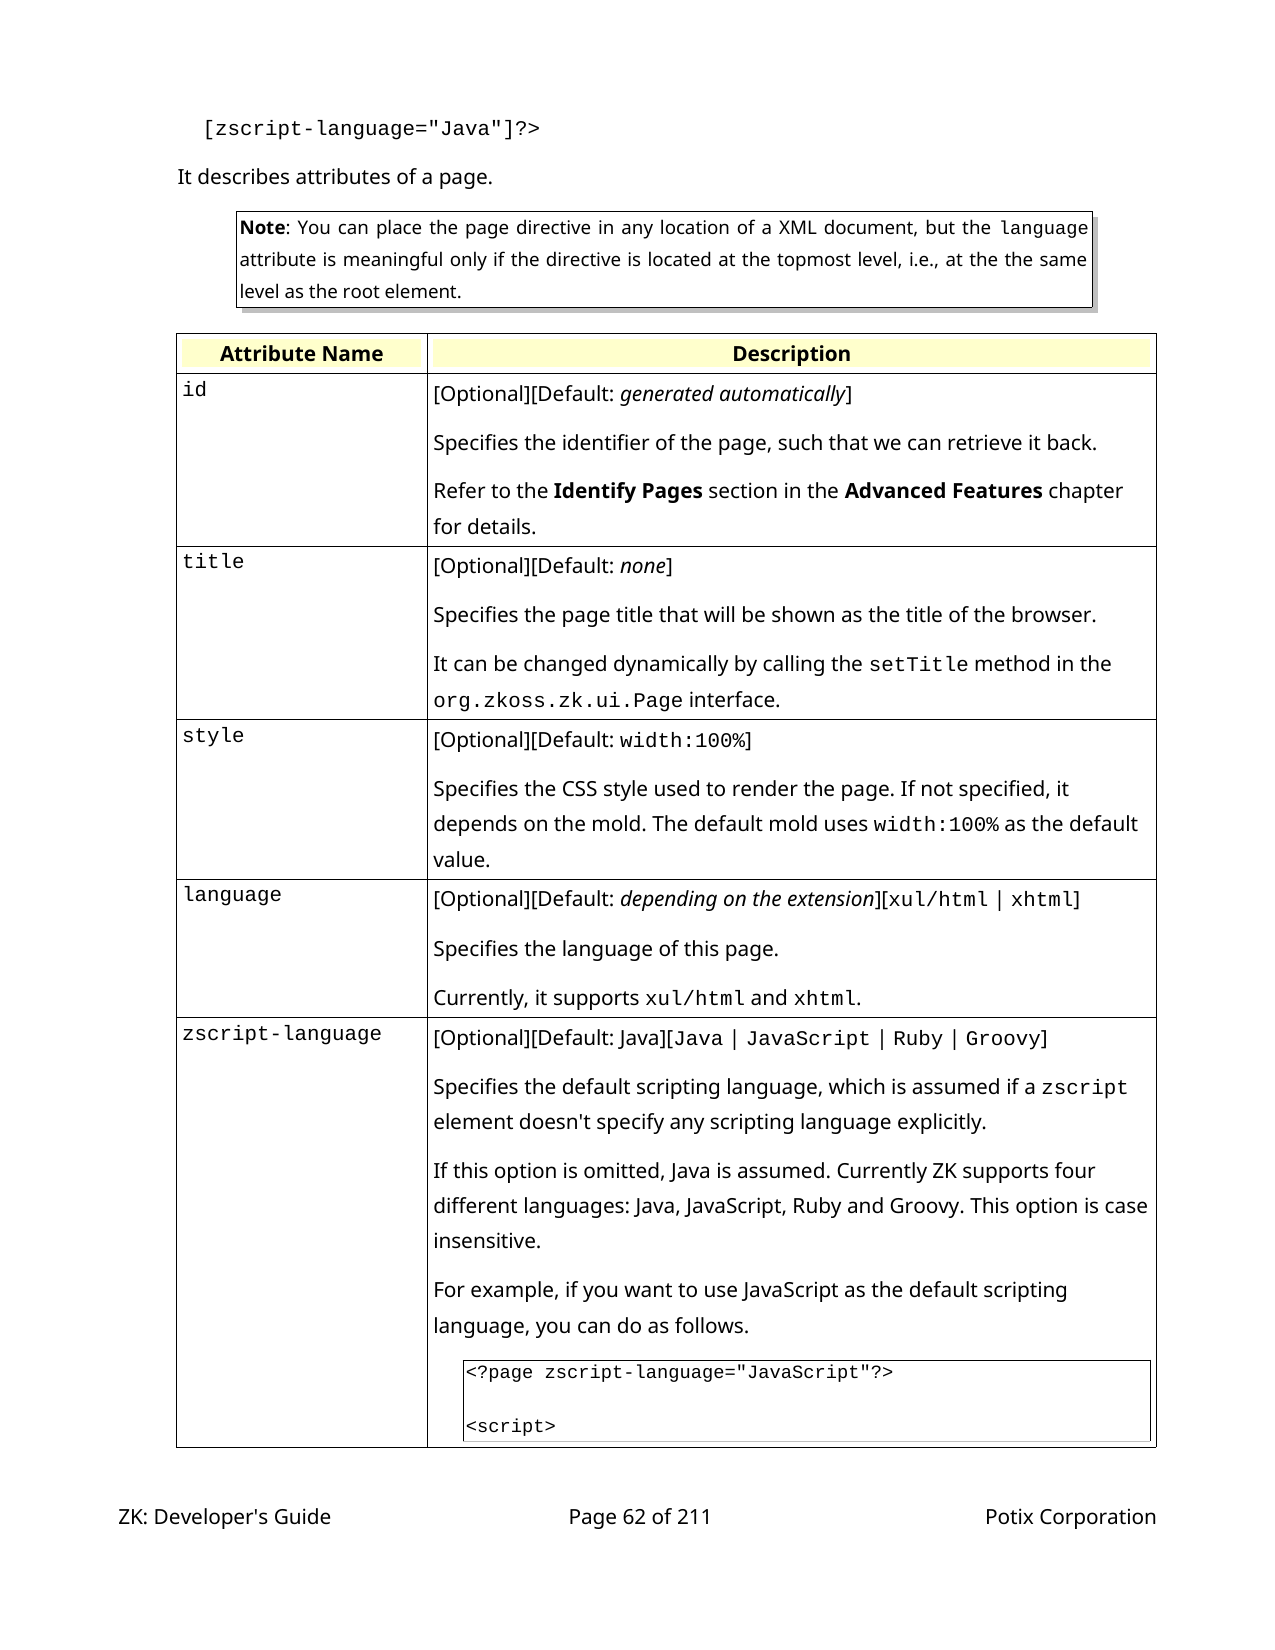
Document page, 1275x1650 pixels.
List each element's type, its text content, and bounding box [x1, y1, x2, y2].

table_header Attribute Name [177, 334, 427, 373]
text It describes attributes of a page. [177, 162, 1157, 191]
table_cell [Optional][Default: none] Specifies the page title that will be shown as the title of the browser. It can be changed dynamically by calling the setTitle method in the org.zkoss.zk.ui.Page interface. [428, 547, 1156, 719]
table_header Description [428, 334, 1156, 373]
table_cell [Optional][Default: Java][Java | JavaScript | Ruby | Groovy] Specifies the default scripting language, which is assumed if a zscript element doesn't specify any scripting language explicitly. If this option is omitted, Java is assumed. Currently ZK supports four different languages: Java, JavaScript, Ruby and Groovy. This option is case insensitive. For example, if you want to use JavaScript as the default scripting language, you can do as follows. <?page zscript-language="JavaScript"?> <script> [428, 1018, 1156, 1447]
table_cell title [177, 547, 427, 719]
text [zscript-language="Java"]?> [177, 118, 1157, 142]
table_cell [Optional][Default: generated automatically] Specifies the identifier of the page, such that we can retrieve it back. Refer to the Identify Pages section in the Advanced Features chapter for details. [428, 374, 1156, 546]
table_cell style [177, 720, 427, 879]
text Note: You can place the page directive in any location of a XML document, but the language attribute is meaningful only if the directive is located at the topmost level, i.e., at the the same level as the root element. [237, 212, 1092, 307]
table_cell [Optional][Default: width:100%] Specifies the CSS style used to render the page. If not specified, it depends on the mold. The default mold uses width:100% as the default value. [428, 720, 1156, 879]
table_cell zscript-language [177, 1018, 427, 1447]
table_cell language [177, 880, 427, 1017]
table_cell [Optional][Default: depending on the extension][xul/html | xhtml] Specifies the language of this page. Currently, it supports xul/html and xhtml. [428, 880, 1156, 1017]
table_cell id [177, 374, 427, 546]
